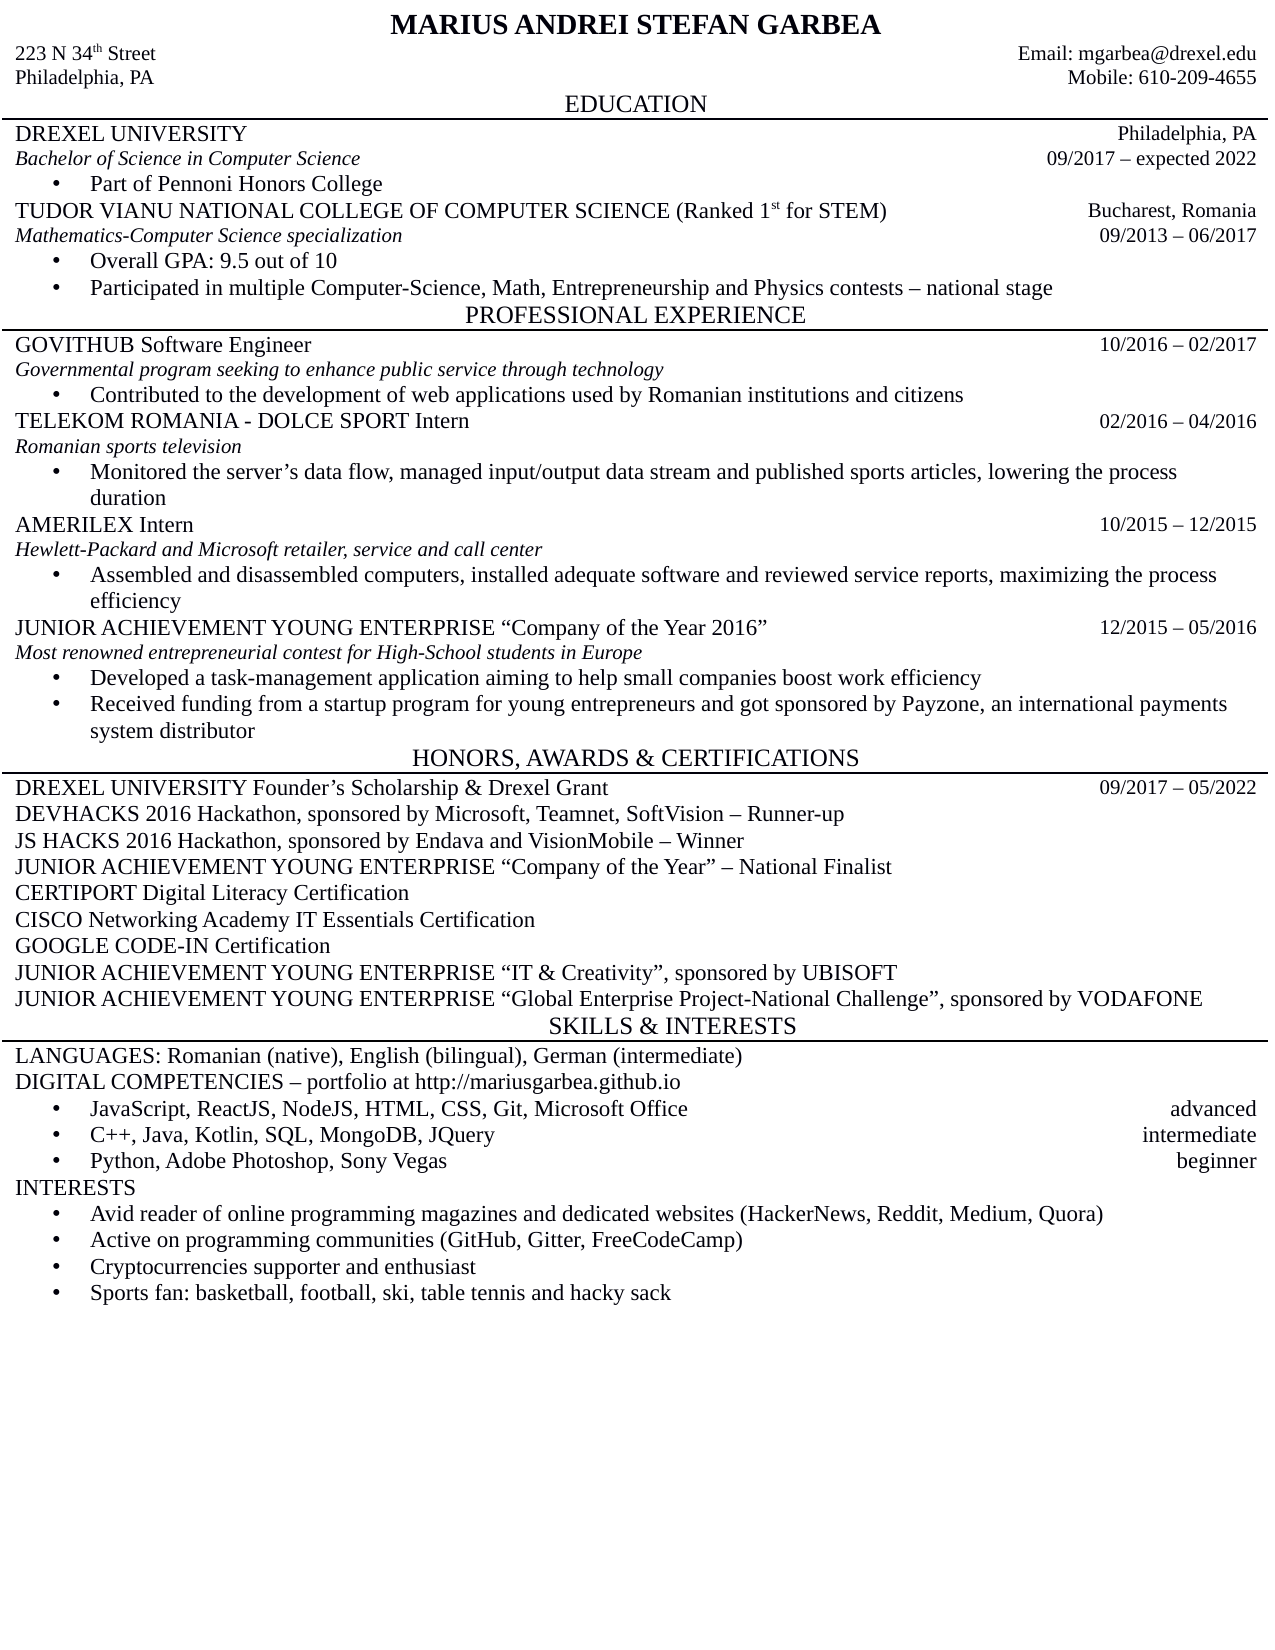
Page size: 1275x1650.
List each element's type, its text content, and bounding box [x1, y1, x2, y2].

table_cell GOVITHUB Software Engineer [2, 331, 977, 357]
table_cell LANGUAGES: Romanian (native), English (bilingual), German (intermediate) [2, 1042, 1268, 1068]
table_cell Mathematics-Computer Science specialization [2, 223, 977, 247]
table_cell JUNIOR ACHIEVEMENT YOUNG ENTERPRISE “Global Enterprise Project-National Challenge”, sponsored by VODAFONE [2, 985, 1268, 1011]
table_cell TELEKOM ROMANIA - DOLCE SPORT Intern [2, 408, 977, 434]
table_cell C++, Java, Kotlin, SQL, MongoDB, JQuery [2, 1121, 977, 1147]
table_cell Participated in multiple Computer-Science, Math, Entrepreneurship and Physics contests – national stage [2, 274, 1268, 300]
table_cell Active on programming communities (GitHub, Gitter, FreeCodeCamp) [2, 1227, 1268, 1253]
table_cell INTERESTS [2, 1174, 1268, 1200]
table_cell Developed a task-management application aiming to help small companies boost work efficiency [2, 664, 1268, 691]
table_cell HONORS, AWARDS & CERTIFICATIONS [2, 743, 1268, 772]
table_cell CERTIPORT Digital Literacy Certification [2, 880, 1268, 906]
table_cell TUDOR VIANU NATIONAL COLLEGE OF COMPUTER SCIENCE (Ranked 1st for STEM) [2, 197, 977, 223]
table_cell JavaScript, ReactJS, NodeJS, HTML, CSS, Git, Microsoft Office [2, 1095, 977, 1121]
table_cell Bucharest, Romania [977, 197, 1268, 223]
table_cell advanced [977, 1095, 1268, 1121]
table_cell GOOGLE CODE-IN Certification [2, 932, 1268, 958]
table_cell Contributed to the development of web applications used by Romanian institutions and citizens [2, 381, 1268, 407]
table_cell 12/2015 – 05/2016 [977, 614, 1268, 640]
table_cell Cryptocurrencies supporter and enthusiast [2, 1253, 1268, 1279]
table_cell 10/2015 – 12/2015 [977, 511, 1268, 537]
table_cell Python, Adobe Photoshop, Sony Vegas [2, 1148, 977, 1174]
table_cell Governmental program seeking to enhance public service through technology [2, 357, 1268, 381]
table_cell Hewlett-Packard and Microsoft retailer, service and call center [2, 537, 1268, 561]
table_cell Overall GPA: 9.5 out of 10 [2, 247, 1268, 273]
table_cell SKILLS & INTERESTS [2, 1011, 1268, 1040]
table_cell EDUCATION [2, 89, 1268, 118]
table_cell JUNIOR ACHIEVEMENT YOUNG ENTERPRISE “Company of the Year 2016” [2, 614, 977, 640]
table_cell DREXEL UNIVERSITY Founder’s Scholarship & Drexel Grant [2, 774, 977, 800]
table_cell Romanian sports television [2, 434, 1268, 458]
table_cell beginner [977, 1148, 1268, 1174]
table_cell 10/2016 – 02/2017 [977, 331, 1268, 357]
table_cell DREXEL UNIVERSITY [2, 120, 977, 146]
table_cell DEVHACKS 2016 Hackathon, sponsored by Microsoft, Teamnet, SoftVision – Runner-up [2, 800, 1268, 827]
table_cell Assembled and disassembled computers, installed adequate software and reviewed service reports, maximizing the process efficiency [2, 561, 1268, 614]
table_header MARIUS ANDREI STEFAN GARBEA [2, 8, 1268, 41]
table_cell 223 N 34th Street [2, 41, 977, 65]
table_cell Email: mgarbea@drexel.edu [977, 41, 1268, 65]
table_cell Mobile: 610-209-4655 [977, 65, 1268, 89]
table_cell JUNIOR ACHIEVEMENT YOUNG ENTERPRISE “IT & Creativity”, sponsored by UBISOFT [2, 959, 1268, 985]
table_cell DIGITAL COMPETENCIES – portfolio at http://mariusgarbea.github.io [2, 1069, 1268, 1095]
table_cell Bachelor of Science in Computer Science [2, 146, 977, 170]
table_cell intermediate [977, 1121, 1268, 1147]
table_cell Part of Pennoni Honors College [2, 170, 1268, 197]
table_cell Received funding from a startup program for young entrepreneurs and got sponsored by Payzone, an international payments system distributor [2, 691, 1268, 743]
table_cell 09/2017 – 05/2022 [977, 774, 1268, 800]
table_cell 09/2017 – expected 2022 [977, 146, 1268, 170]
table_cell Monitored the server’s data flow, managed input/output data stream and published sports articles, lowering the process duration [2, 458, 1268, 511]
table_cell AMERILEX Intern [2, 511, 977, 537]
table_cell JS HACKS 2016 Hackathon, sponsored by Endava and VisionMobile – Winner [2, 827, 1268, 853]
table_cell Most renowned entrepreneurial contest for High-School students in Europe [2, 640, 1268, 664]
table_cell PROFESSIONAL EXPERIENCE [2, 300, 1268, 329]
table_cell 02/2016 – 04/2016 [977, 408, 1268, 434]
table_cell JUNIOR ACHIEVEMENT YOUNG ENTERPRISE “Company of the Year” – National Finalist [2, 853, 1268, 879]
table_cell Philadelphia, PA [2, 65, 977, 89]
table_cell Avid reader of online programming magazines and dedicated websites (HackerNews, Reddit, Medium, Quora) [2, 1200, 1268, 1227]
table_cell CISCO Networking Academy IT Essentials Certification [2, 906, 1268, 932]
table_cell Philadelphia, PA [977, 120, 1268, 146]
table_cell Sports fan: basketball, football, ski, table tennis and hacky sack [2, 1279, 1268, 1306]
table_cell 09/2013 – 06/2017 [977, 223, 1268, 247]
